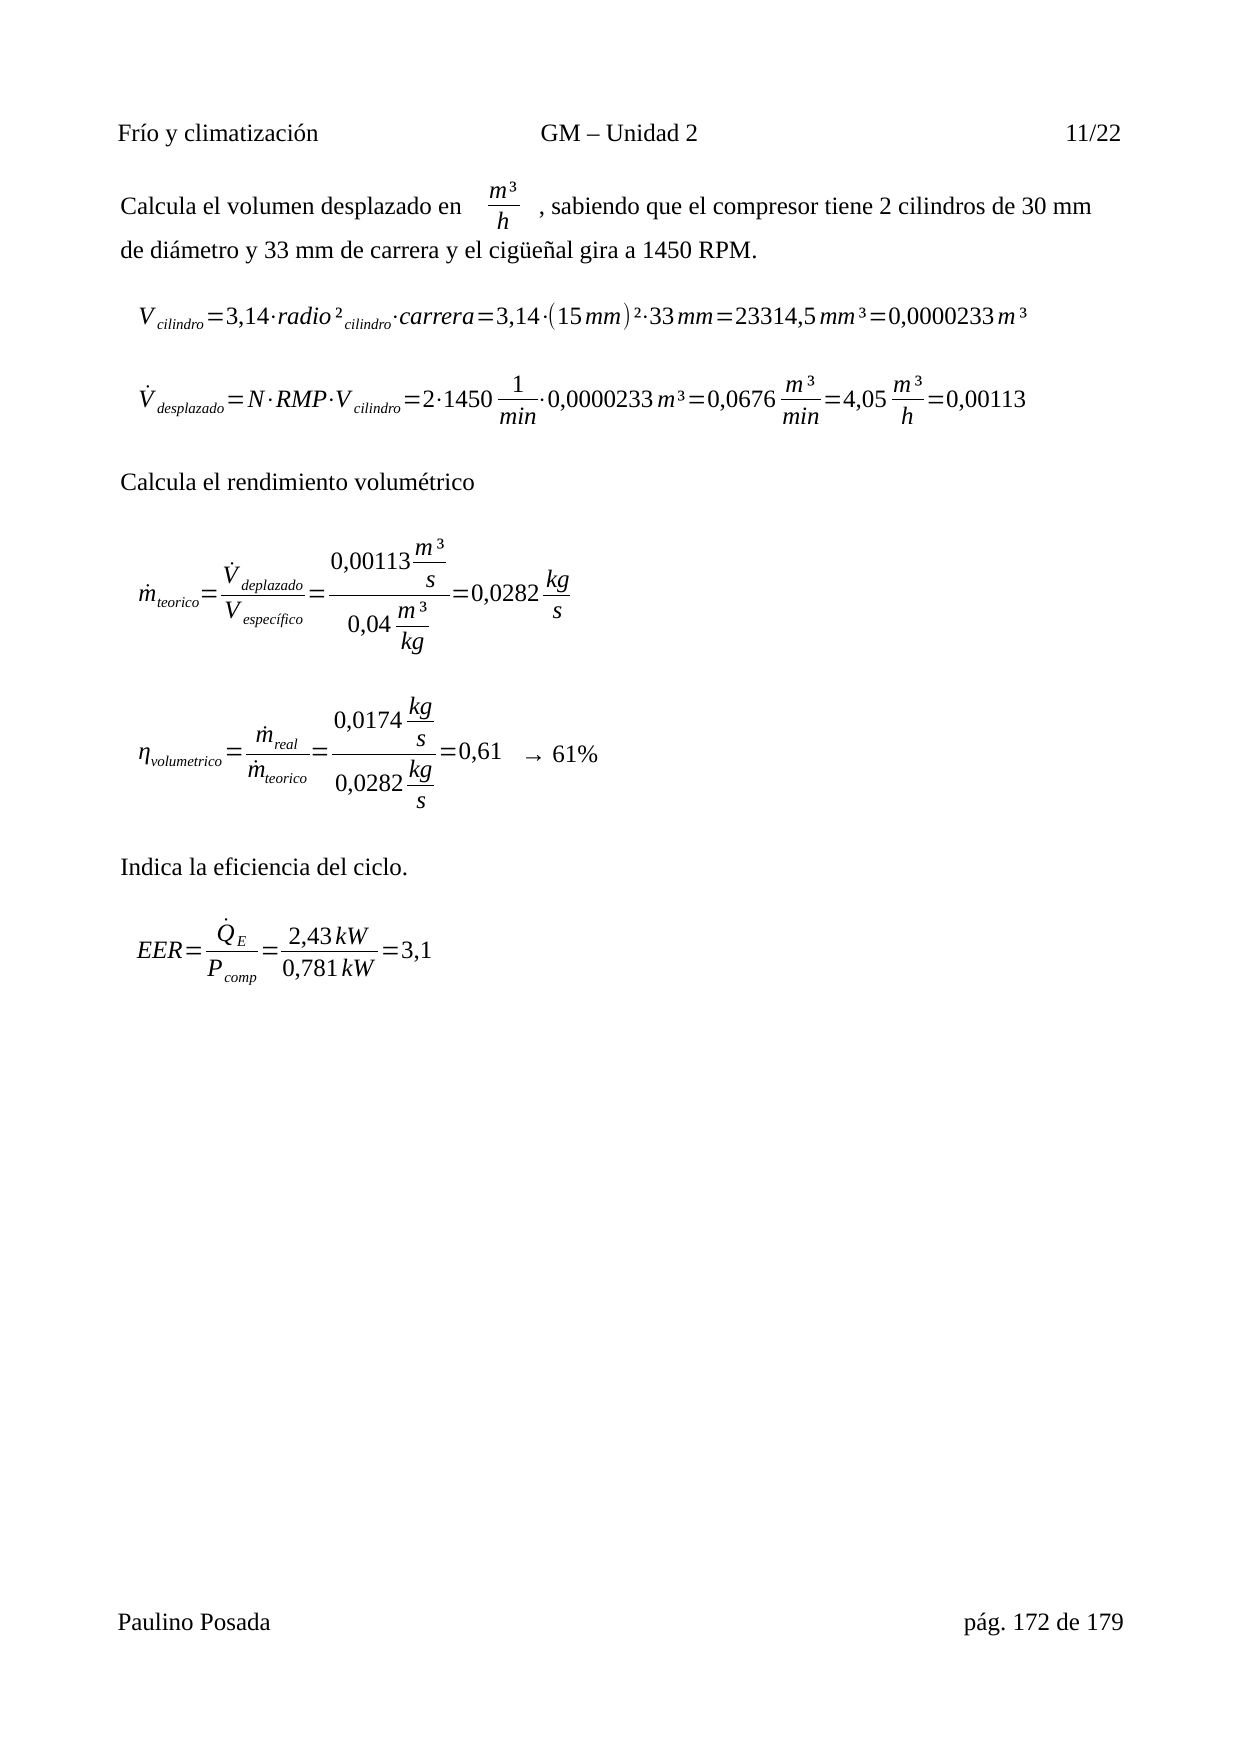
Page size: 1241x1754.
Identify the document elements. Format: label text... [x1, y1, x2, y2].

text → 61% [120, 693, 1120, 814]
text Indica la eficiencia del ciclo. [120, 852, 1120, 881]
text Calcula el volumen desplazado en , sabiendo que el compresor tiene 2 cilindros de 30 mm de diámetro y 33 mm de carrera y el cigüeñal gira a 1450 RPM. [120, 176, 1120, 264]
text Calcula el rendimiento volumétrico [120, 467, 1120, 496]
